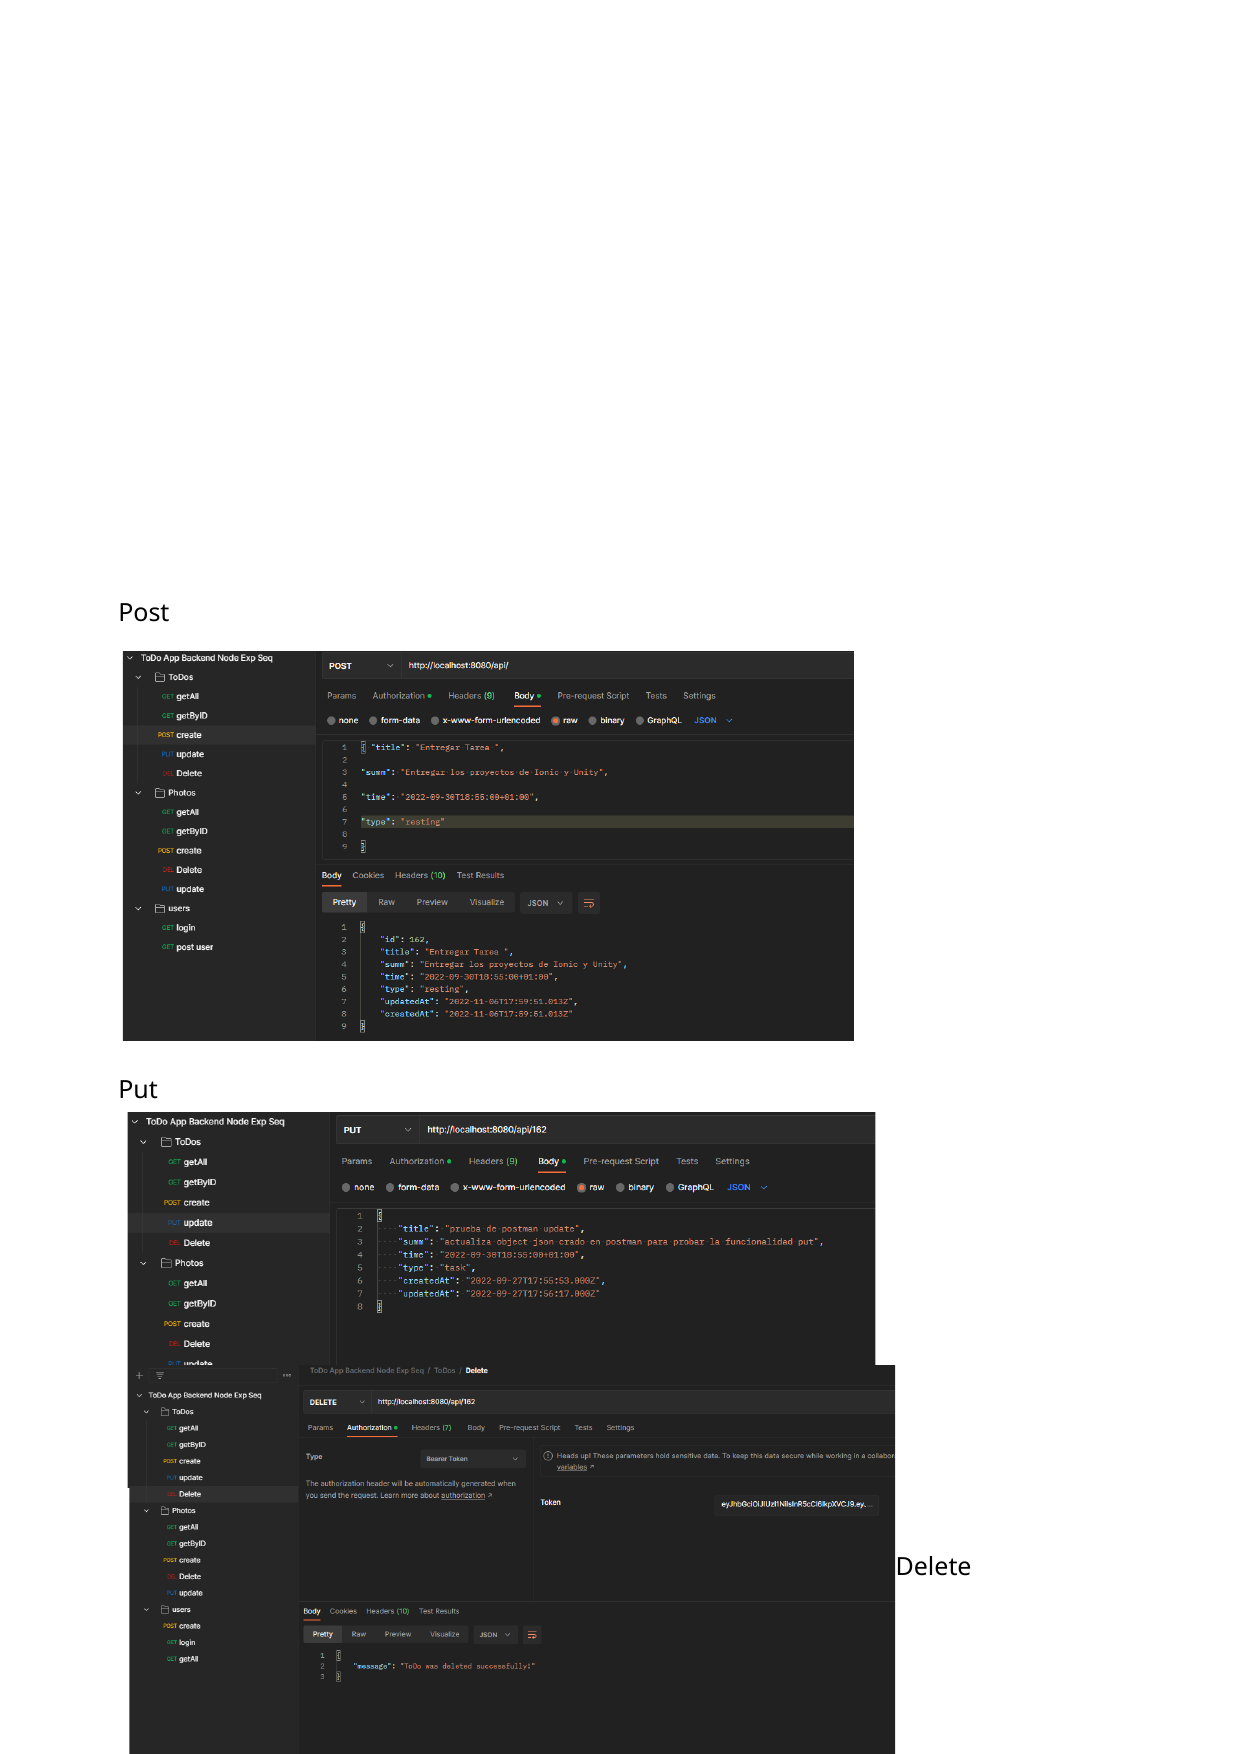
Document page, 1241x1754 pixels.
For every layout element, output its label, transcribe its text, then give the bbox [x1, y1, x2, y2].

picture [127, 1112, 896, 1754]
text Delete [896, 1549, 1122, 1583]
text [118, 1549, 129, 1583]
picture [122, 651, 854, 1041]
text Post [118, 595, 1122, 629]
text Put [118, 1072, 1122, 1106]
